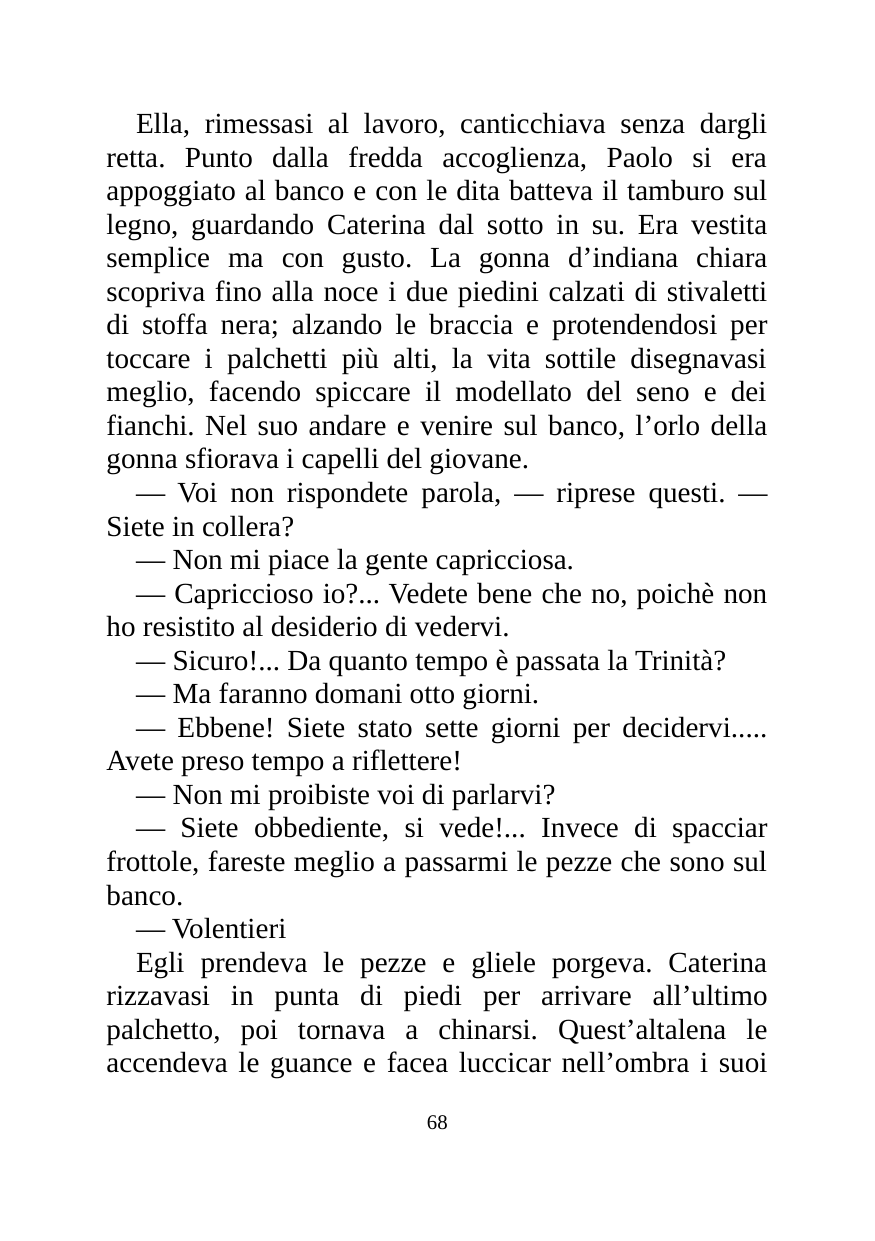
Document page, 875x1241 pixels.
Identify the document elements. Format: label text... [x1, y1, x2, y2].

text — Siete obbediente, si vede!... Invece di spacciar frottole, fareste meglio a passarmi le pezze che sono sul banco. [106, 811, 768, 911]
text Egli prendeva le pezze e gliele porgeva. Caterina rizzavasi in punta di piedi per arrivare all’ultimo palchetto, poi tornava a chinarsi. Quest’altalena le accendeva le guance e facea luccicar nell’ombra i suoi [106, 945, 768, 1079]
text Ella, rimessasi al lavoro, canticchiava senza dargli retta. Punto dalla fredda accoglienza, Paolo si era appoggiato al banco e con le dita batteva il tamburo sul legno, guardando Caterina dal sotto in su. Era vestita semplice ma con gusto. La gonna d’indiana chiara scopriva fino alla noce i due piedini calzati di stivaletti di stoffa nera; alzando le braccia e protendendosi per toccare i palchetti più alti, la vita sottile disegnavasi meglio, facendo spiccare il modellato del seno e dei fianchi. Nel suo andare e venire sul banco, l’orlo della gonna sfiorava i capelli del giovane. [106, 106, 768, 475]
text — Sicuro!... Da quanto tempo è passata la Trinità? [106, 643, 768, 676]
text — Volentieri [106, 911, 768, 945]
text — Non mi piace la gente capricciosa. [106, 542, 768, 576]
text — Voi non rispondete parola, — riprese questi. — Siete in collera? [106, 475, 768, 542]
text — Capriccioso io?... Vedete bene che no, poichè non ho resistito al desiderio di vedervi. [106, 576, 768, 643]
text — Ma faranno domani otto giorni. [106, 676, 768, 710]
text — Non mi proibiste voi di parlarvi? [106, 777, 768, 811]
text — Ebbene! Siete stato sette giorni per decidervi..... Avete preso tempo a riflettere! [106, 710, 768, 777]
